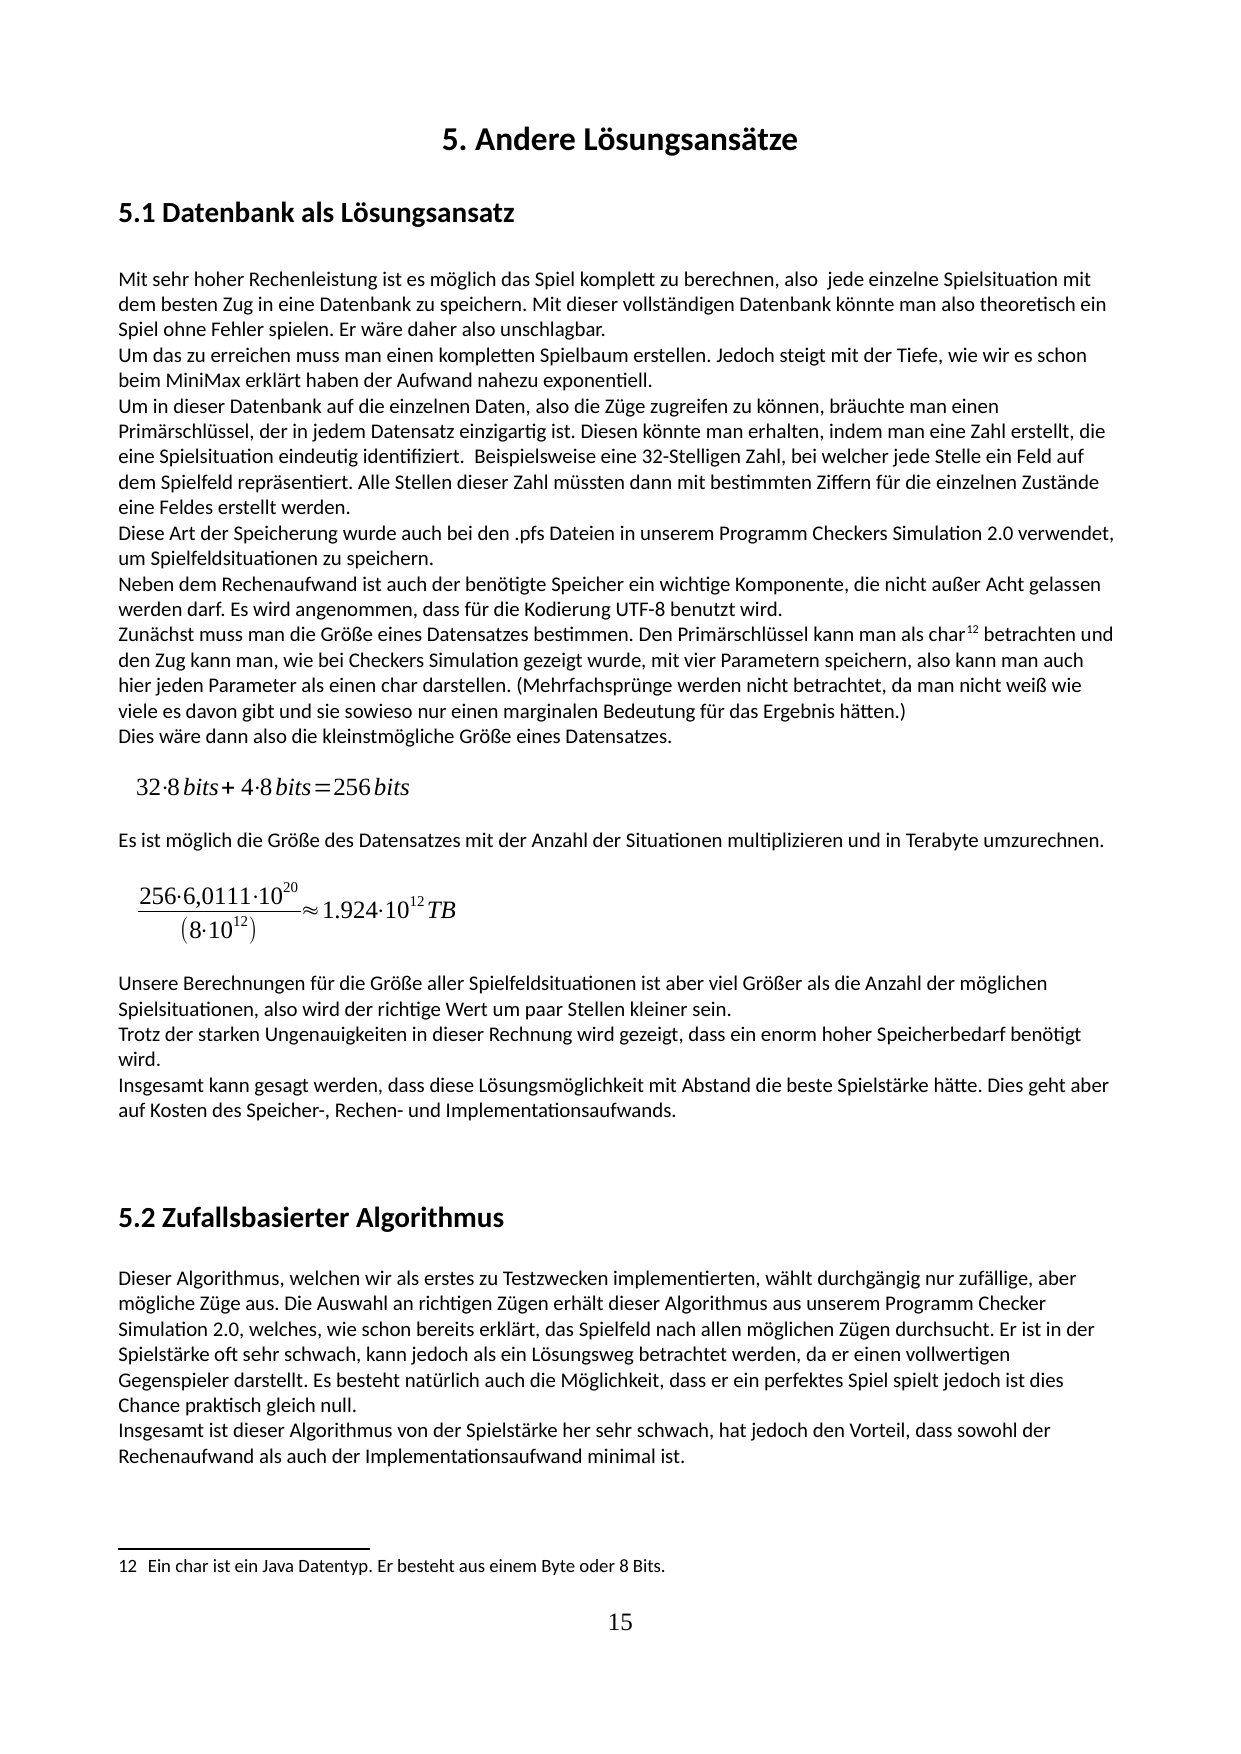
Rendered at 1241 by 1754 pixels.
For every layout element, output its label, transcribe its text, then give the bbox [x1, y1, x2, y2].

text Mit sehr hoher Rechenleistung ist es möglich das Spiel komplett zu berechnen, also jede einzelne Spielsituation mit dem besten Zug in eine Datenbank zu speichern. Mit dieser vollständigen Datenbank könnte man also theoretisch ein Spiel ohne Fehler spielen. Er wäre daher also unschlagbar. [118, 266, 1122, 342]
text Insgesamt kann gesagt werden, dass diese Lösungsmöglichkeit mit Abstand die beste Spielstärke hätte. Dies geht aber auf Kosten des Speicher-, Rechen- und Implementationsaufwands. [118, 1072, 1122, 1123]
text Neben dem Rechenaufwand ist auch der benötigte Speicher ein wichtige Komponente, die nicht außer Acht gelassen werden darf. Es wird angenommen, dass für die Kodierung UTF-8 benutzt wird. [118, 571, 1122, 622]
text Dieser Algorithmus, welchen wir als erstes zu Testzwecken implementierten, wählt durchgängig nur zufällige, aber mögliche Züge aus. Die Auswahl an richtigen Zügen erhält dieser Algorithmus aus unserem Programm Checker Simulation 2.0, welches, wie schon bereits erklärt, das Spielfeld nach allen möglichen Zügen durchsucht. Er ist in der Spielstärke oft sehr schwach, kann jedoch als ein Lösungsweg betrachtet werden, da er einen vollwertigen Gegenspieler darstellt. Es besteht natürlich auch die Möglichkeit, dass er ein perfektes Spiel spielt jedoch ist dies Chance praktisch gleich null. [118, 1265, 1122, 1418]
text Diese Art der Speicherung wurde auch bei den .pfs Dateien in unserem Programm Checkers Simulation 2.0 verwendet, um Spielfeldsituationen zu speichern. [118, 520, 1122, 571]
text Trotz der starken Ungenauigkeiten in dieser Rechnung wird gezeigt, dass ein enorm hoher Speicherbedarf benötigt wird. [118, 1021, 1122, 1072]
text Um in dieser Datenbank auf die einzelnen Daten, also die Züge zugreifen zu können, bräuchte man einen Primärschlüssel, der in jedem Datensatz einzigartig ist. Diesen könnte man erhalten, indem man eine Zahl erstellt, die eine Spielsituation eindeutig identifiziert. Beispielsweise eine 32-Stelligen Zahl, bei welcher jede Stelle ein Feld auf dem Spielfeld repräsentiert. Alle Stellen dieser Zahl müssten dann mit bestimmten Ziffern für die einzelnen Zustände eine Feldes erstellt werden. [118, 393, 1122, 520]
text 5.2 Zufallsbasierter Algorithmus [118, 1199, 1122, 1235]
text Dies wäre dann also die kleinstmögliche Größe eines Datensatzes. [118, 723, 1122, 749]
text Zunächst muss man die Größe eines Datensatzes bestimmen. Den Primärschlüssel kann man als char betrachten und den Zug kann man, wie bei Checkers Simulation gezeigt wurde, mit vier Parametern speichern, also kann man auch hier jeden Parameter als einen char darstellen. (Mehrfachsprünge werden nicht betrachtet, da man nicht weiß wie viele es davon gibt und sie sowieso nur einen marginalen Bedeutung für das Ergebnis hätten.) [118, 622, 1122, 723]
text Um das zu erreichen muss man einen kompletten Spielbaum erstellen. Jedoch steigt mit der Tiefe, wie wir es schon beim MiniMax erklärt haben der Aufwand nahezu exponentiell. [118, 342, 1122, 393]
text 5.1 Datenbank als Lösungsansatz [118, 194, 1122, 230]
text Ein char ist ein Java Datentyp. Er besteht aus einem Byte oder 8 Bits. [118, 1555, 1122, 1578]
text Es ist möglich die Größe des Datensatzes mit der Anzahl der Situationen multiplizieren und in Terabyte umzurechnen. [118, 827, 1122, 852]
text Insgesamt ist dieser Algorithmus von der Spielstärke her sehr schwach, hat jedoch den Vorteil, dass sowohl der Rechenaufwand als auch der Implementationsaufwand minimal ist. [118, 1418, 1122, 1468]
text 5. Andere Lösungsansätze [118, 118, 1122, 159]
text Unsere Berechnungen für die Größe aller Spielfeldsituationen ist aber viel Größer als die Anzahl der möglichen Spielsituationen, also wird der richtige Wert um paar Stellen kleiner sein. [118, 970, 1122, 1021]
